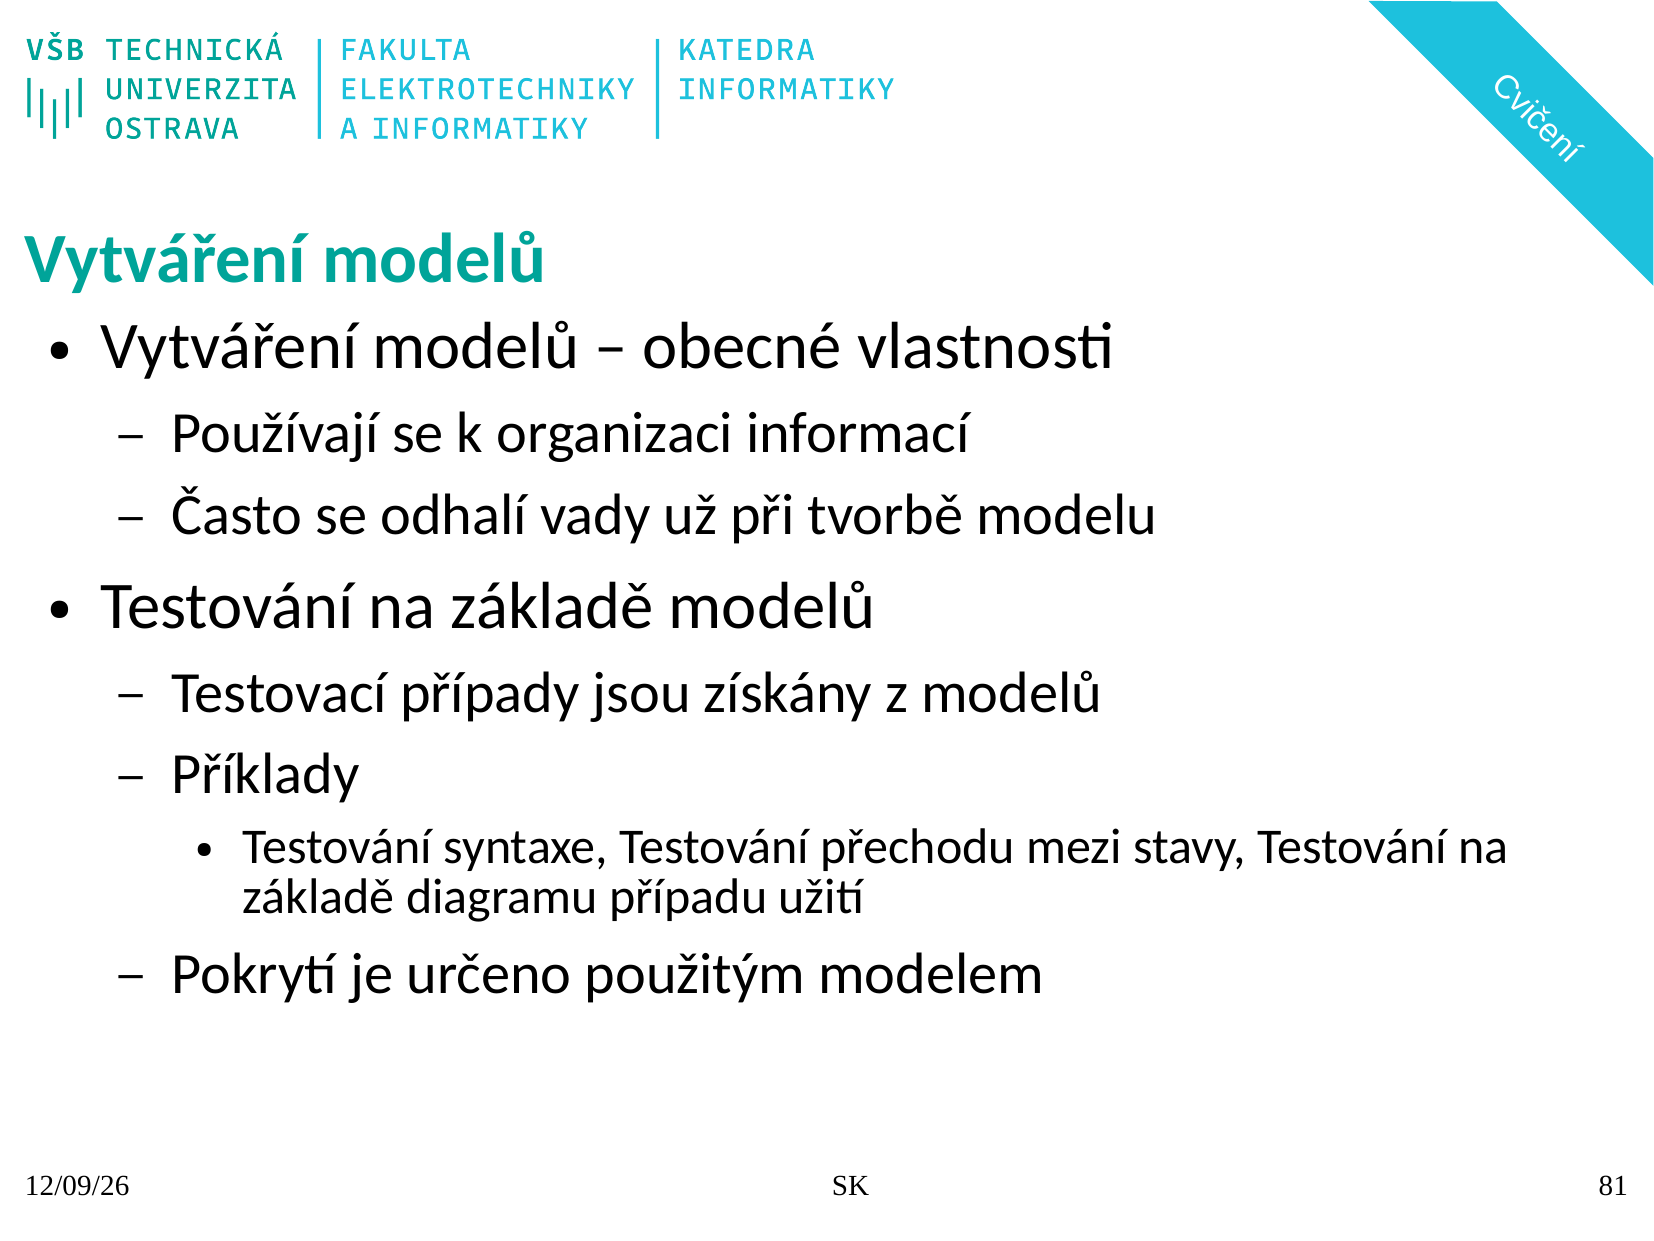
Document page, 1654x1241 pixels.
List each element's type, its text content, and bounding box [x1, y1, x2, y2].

title Vytváření modelů [24, 169, 1629, 300]
list Vytváření modelů – obecné vlastnosti Používají se k organizaci informací Často se odhalí vady už při tvorbě modelu Testování na základě modelů Testovací případy jsou získány z modelů Příklady Testování syntaxe, Testování přechodu mezi stavy, Testování na základě diagramu případu užití Pokrytí je určeno použitým modelem [30, 318, 1629, 1146]
text_box Cvičení [1368, 0, 1654, 287]
picture [26, 31, 894, 139]
